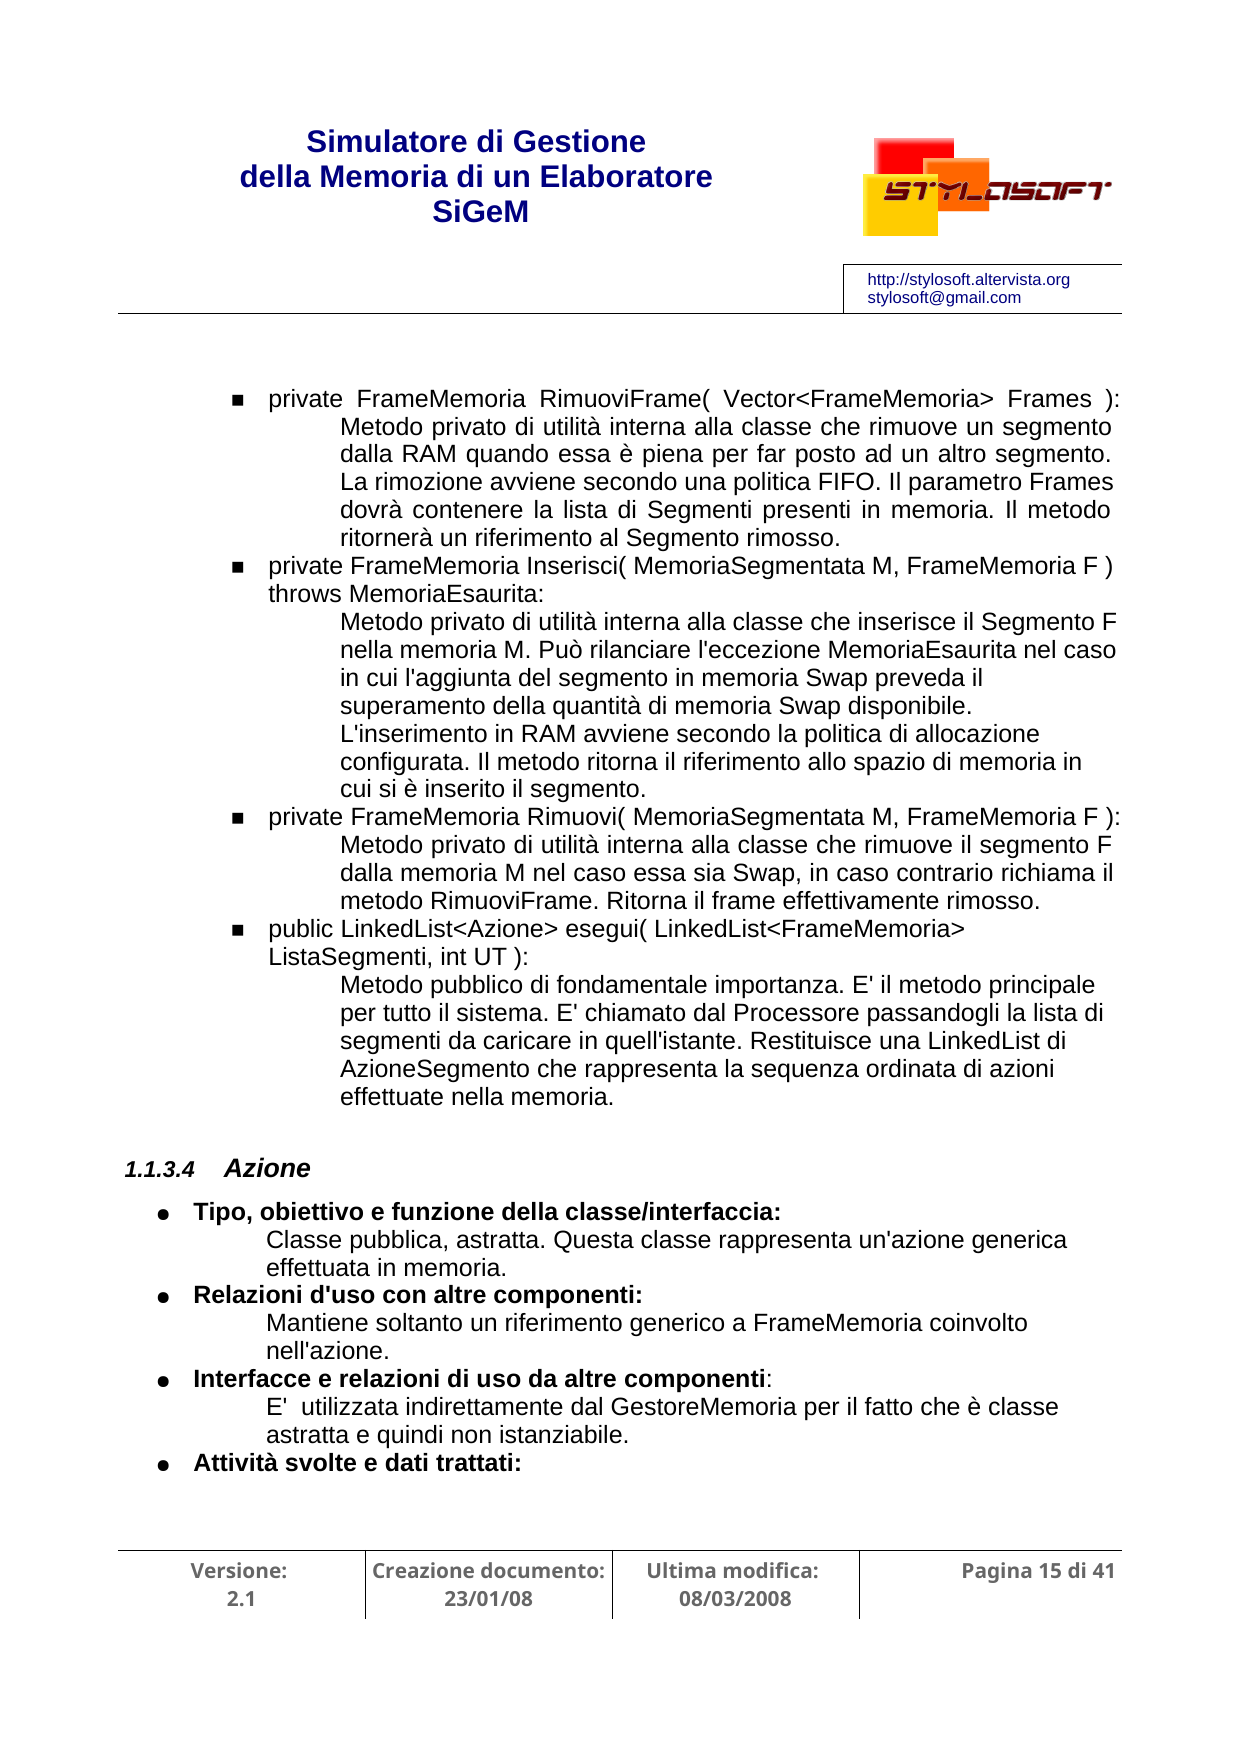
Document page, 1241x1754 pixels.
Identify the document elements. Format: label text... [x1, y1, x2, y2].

picture [848, 123, 1117, 247]
list public LinkedList<Azione> esegui( LinkedList<FrameMemoria> ListaSegmenti, int UT ): Metodo pubblico di fondamentale importanza. E' il metodo principale per tutto il sistema. E' chiamato dal Processore passandogli la lista di segmenti da caricare in quell'istante. Restituisce una LinkedList di AzioneSegmento che rappresenta la sequenza ordinata di azioni effettuate nella memoria. [231, 915, 1122, 1110]
list private FrameMemoria Inserisci( MemoriaSegmentata M, FrameMemoria F ) throws MemoriaEsaurita: Metodo privato di utilità interna alla classe che inserisce il Segmento F nella memoria M. Può rilanciare l'eccezione MemoriaEsaurita nel caso in cui l'aggiunta del segmento in memoria Swap preveda il superamento della quantità di memoria Swap disponibile. L'inserimento in RAM avviene secondo la politica di allocazione configurata. Il metodo ritorna il riferimento allo spazio di memoria in cui si è inserito il segmento. [231, 552, 1122, 803]
list Interfacce e relazioni di uso da altre componenti: E' utilizzata indirettamente dal GestoreMemoria per il fatto che è classe astratta e quindi non istanziabile. [156, 1365, 1122, 1449]
list private FrameMemoria RimuoviFrame( Vector<FrameMemoria> Frames ): Metodo privato di utilità interna alla classe che rimuove un segmento dalla RAM quando essa è piena per far posto ad un altro segmento. La rimozione avviene secondo una politica FIFO. Il parametro Frames dovrà contenere la lista di Segmenti presenti in memoria. Il metodo ritornerà un riferimento al Segmento rimosso. [231, 384, 1122, 552]
list private FrameMemoria Rimuovi( MemoriaSegmentata M, FrameMemoria F ): Metodo privato di utilità interna alla classe che rimuove il segmento F dalla memoria M nel caso essa sia Swap, in caso contrario richiama il metodo RimuoviFrame. Ritorna il frame effettivamente rimosso. [231, 803, 1122, 915]
list Tipo, obiettivo e funzione della classe/interfaccia: Classe pubblica, astratta. Questa classe rappresenta un'azione generica effettuata in memoria. [156, 1197, 1122, 1281]
list Relazioni d'uso con altre componenti: Mantiene soltanto un riferimento generico a FrameMemoria coinvolto nell'azione. [156, 1281, 1122, 1365]
list Attività svolte e dati trattati: [156, 1449, 1122, 1477]
subtitle Azione [118, 1153, 1122, 1183]
